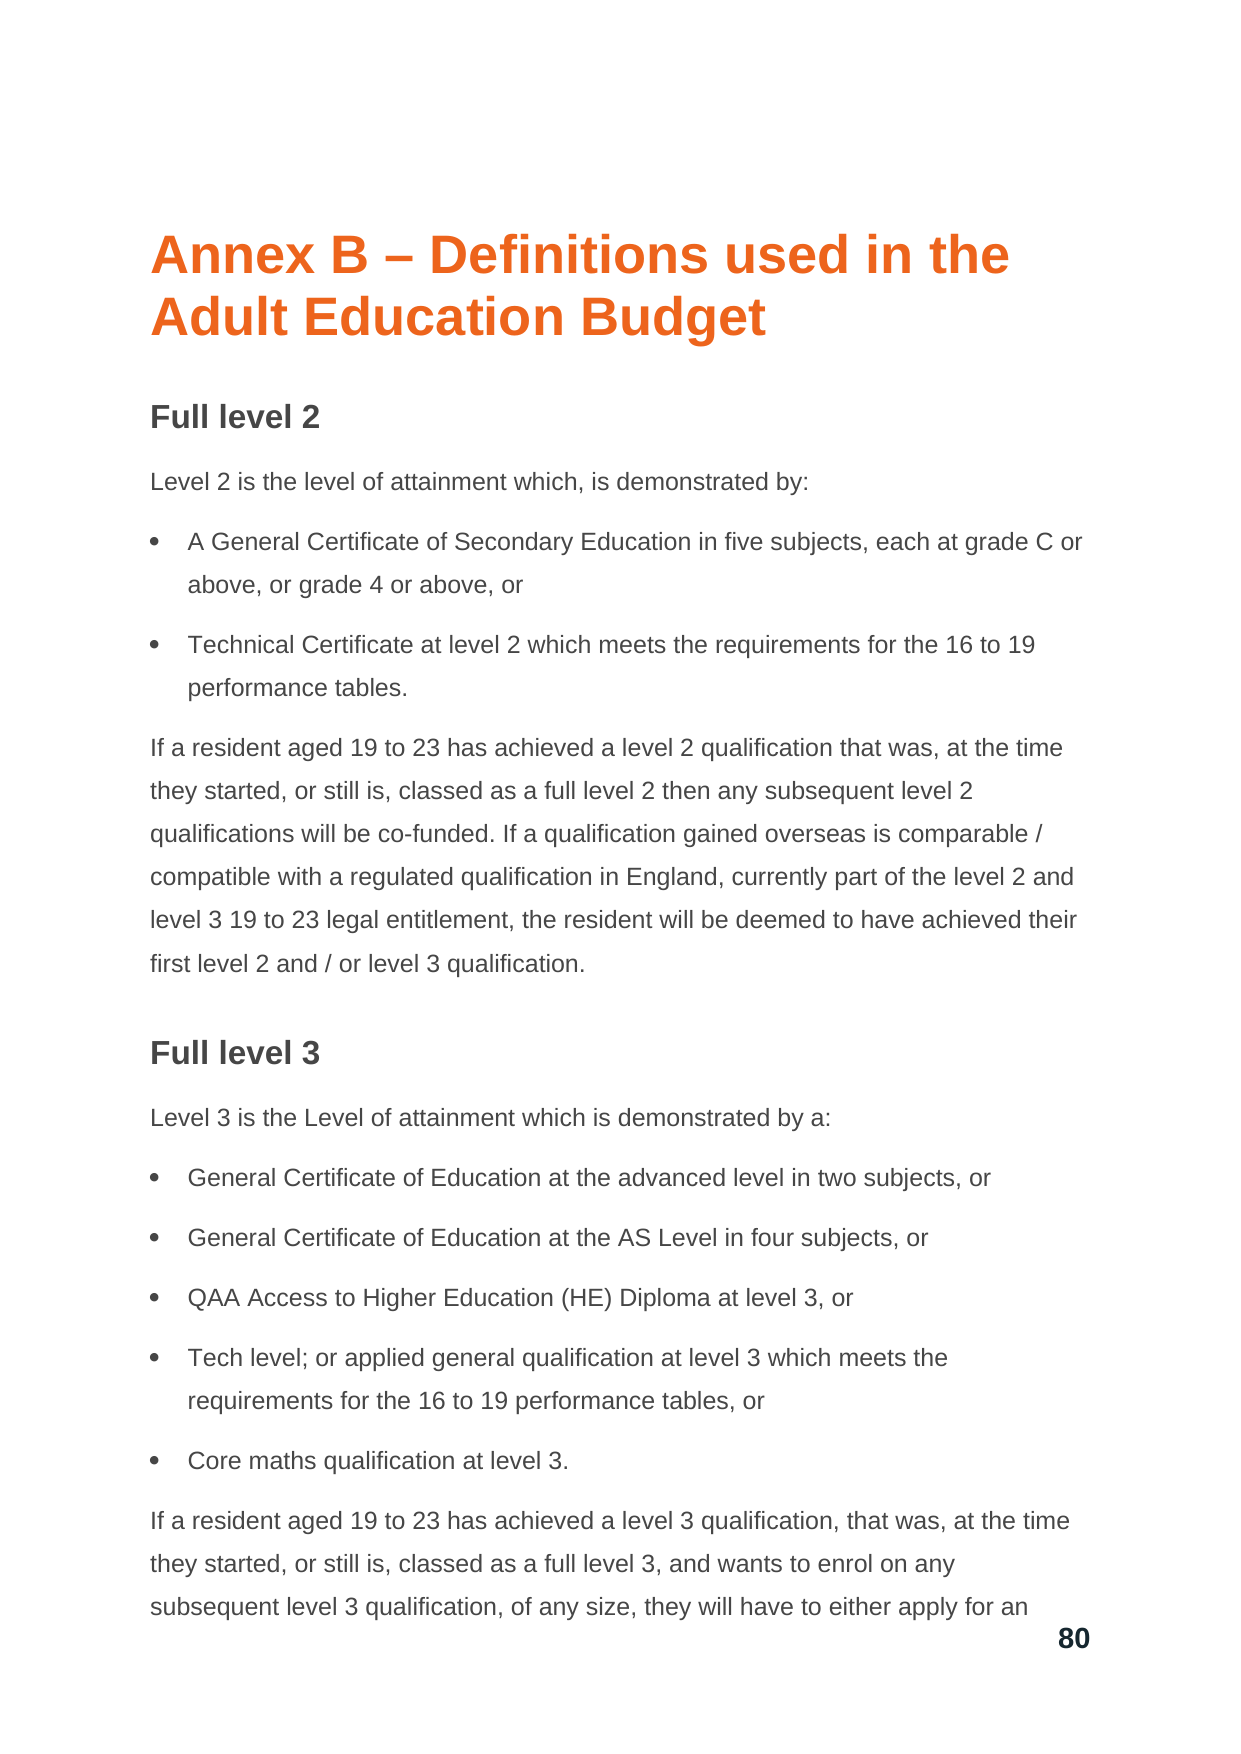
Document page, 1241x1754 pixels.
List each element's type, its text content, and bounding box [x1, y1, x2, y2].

list Core maths qualification at level 3. [150, 1446, 1090, 1475]
list Tech level; or applied general qualification at level 3 which meets the requirements for the 16 to 19 performance tables, or [150, 1343, 1090, 1415]
text If a resident aged 19 to 23 has achieved a level 3 qualification, that was, at the time they started, or still is, classed as a full level 3, and wants to enrol on any subsequent level 3 qualification, of any size, they will have to either apply for an [150, 1506, 1090, 1621]
subtitle Full level 2 [150, 397, 1090, 435]
list General Certificate of Education at the advanced level in two subjects, or [150, 1163, 1090, 1192]
text Level 2 is the level of attainment which, is demonstrated by: [150, 467, 1090, 496]
text Level 3 is the Level of attainment which is demonstrated by a: [150, 1103, 1090, 1132]
list General Certificate of Education at the AS Level in four subjects, or [150, 1223, 1090, 1252]
list A General Certificate of Secondary Education in five subjects, each at grade C or above, or grade 4 or above, or [150, 527, 1090, 599]
subtitle Full level 3 [150, 1033, 1090, 1072]
subtitle Annex B – Definitions used in the Adult Education Budget [150, 222, 1090, 347]
text If a resident aged 19 to 23 has achieved a level 2 qualification that was, at the time they started, or still is, classed as a full level 2 then any subsequent level 2 qualifications will be co-funded. If a qualification gained overseas is comparable / compatible with a regulated qualification in England, currently part of the level 2 and level 3 19 to 23 legal entitlement, the resident will be deemed to have achieved their first level 2 and / or level 3 qualification. [150, 733, 1090, 977]
list Technical Certificate at level 2 which meets the requirements for the 16 to 19 performance tables. [150, 630, 1090, 702]
list QAA Access to Higher Education (HE) Diploma at level 3, or [150, 1283, 1090, 1312]
